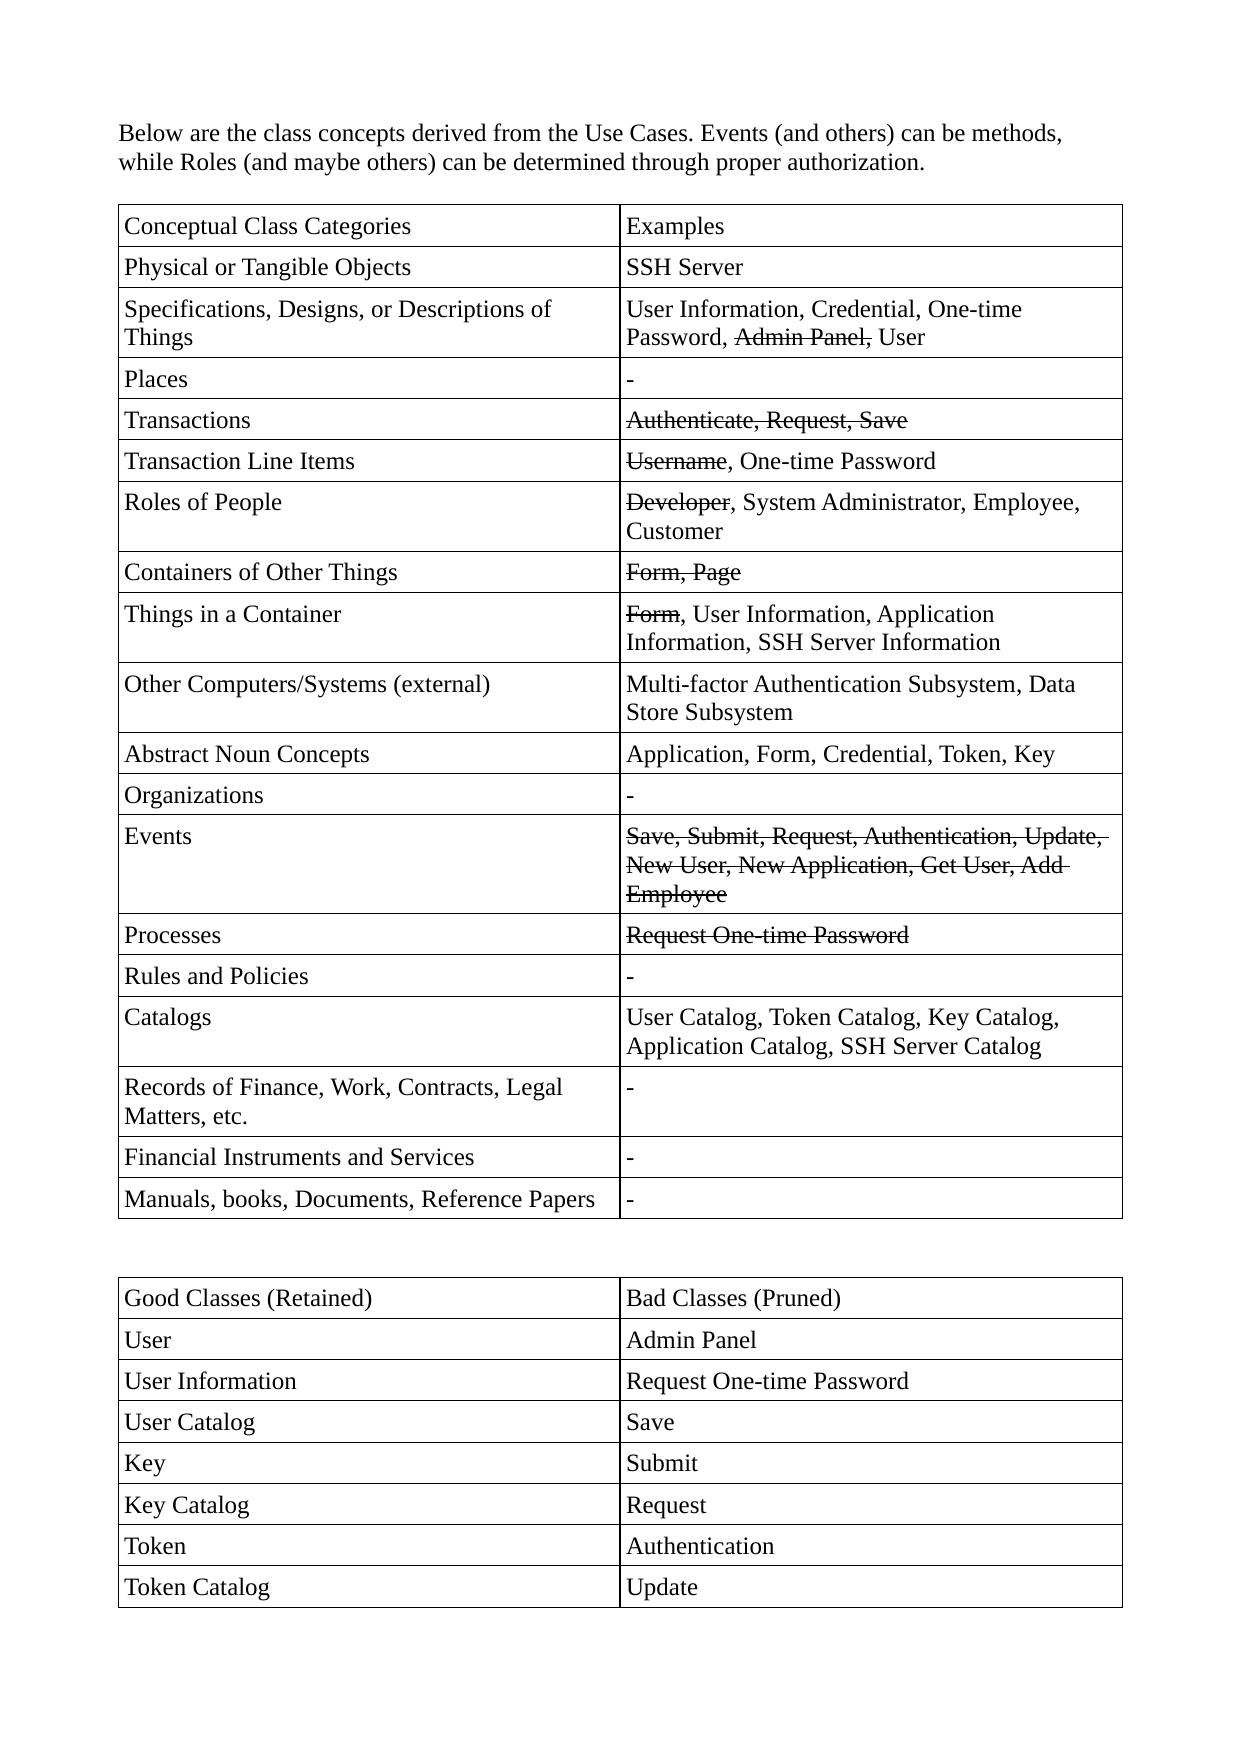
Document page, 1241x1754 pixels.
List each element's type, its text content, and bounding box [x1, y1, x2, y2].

table_cell Save, Submit, Request, Authentication, Update, New User, New Application, Get User, Add Employee [621, 815, 1122, 913]
table_cell Form, User Information, Application Information, SSH Server Information [621, 593, 1122, 662]
table_cell - [621, 1067, 1122, 1136]
table_cell Form, Page [621, 552, 1122, 592]
table_cell Roles of People [119, 482, 619, 551]
table_cell Things in a Container [119, 593, 619, 662]
table_cell User Information, Credential, One-time Password, Admin Panel, User [621, 288, 1122, 357]
table_header Conceptual Class Categories [119, 205, 619, 246]
table_cell Rules and Policies [119, 955, 619, 996]
table_cell Organizations [119, 774, 619, 814]
table_cell - [621, 955, 1122, 996]
table_cell Authentication [621, 1525, 1122, 1565]
table_cell Admin Panel [621, 1319, 1122, 1359]
table_cell Application, Form, Credential, Token, Key [621, 733, 1122, 773]
table_cell Save [621, 1401, 1122, 1442]
table_cell Multi-factor Authentication Subsystem, Data Store Subsystem [621, 663, 1122, 732]
table_cell - [621, 1178, 1122, 1218]
table_cell Transaction Line Items [119, 440, 619, 481]
table_cell Update [621, 1566, 1122, 1607]
table_cell Places [119, 358, 619, 398]
table_cell Request One-time Password [621, 1360, 1122, 1400]
table_cell Manuals, books, Documents, Reference Papers [119, 1178, 619, 1218]
table_cell SSH Server [621, 247, 1122, 287]
table_cell Specifications, Designs, or Descriptions of Things [119, 288, 619, 357]
table_cell Financial Instruments and Services [119, 1137, 619, 1177]
table_cell Submit [621, 1443, 1122, 1483]
table_header Bad Classes (Pruned) [621, 1278, 1122, 1318]
table_cell - [621, 358, 1122, 398]
table_cell Key Catalog [119, 1484, 619, 1524]
table_cell Other Computers/Systems (external) [119, 663, 619, 732]
table_cell Catalogs [119, 997, 619, 1066]
table_cell Physical or Tangible Objects [119, 247, 619, 287]
table_header Good Classes (Retained) [119, 1278, 619, 1318]
table_cell Token [119, 1525, 619, 1565]
table_cell Containers of Other Things [119, 552, 619, 592]
table_cell Request [621, 1484, 1122, 1524]
table_cell User [119, 1319, 619, 1359]
table_cell Request One-time Password [621, 914, 1122, 954]
table_cell Abstract Noun Concepts [119, 733, 619, 773]
table_cell Events [119, 815, 619, 913]
table_header Examples [621, 205, 1122, 246]
table_cell Authenticate, Request, Save [621, 399, 1122, 439]
table_cell User Information [119, 1360, 619, 1400]
table_cell Records of Finance, Work, Contracts, Legal Matters, etc. [119, 1067, 619, 1136]
table_cell Key [119, 1443, 619, 1483]
table_cell Token Catalog [119, 1566, 619, 1607]
table_cell Username, One-time Password [621, 440, 1122, 481]
table_cell User Catalog [119, 1401, 619, 1442]
table_cell - [621, 1137, 1122, 1177]
table_cell User Catalog, Token Catalog, Key Catalog, Application Catalog, SSH Server Catalog [621, 997, 1122, 1066]
table_cell Transactions [119, 399, 619, 439]
table_cell Developer, System Administrator, Employee, Customer [621, 482, 1122, 551]
text Below are the class concepts derived from the Use Cases. Events (and others) can be methods, while Roles (and maybe others) can be determined through proper authorization. [118, 118, 1122, 176]
table_cell - [621, 774, 1122, 814]
table_cell Processes [119, 914, 619, 954]
